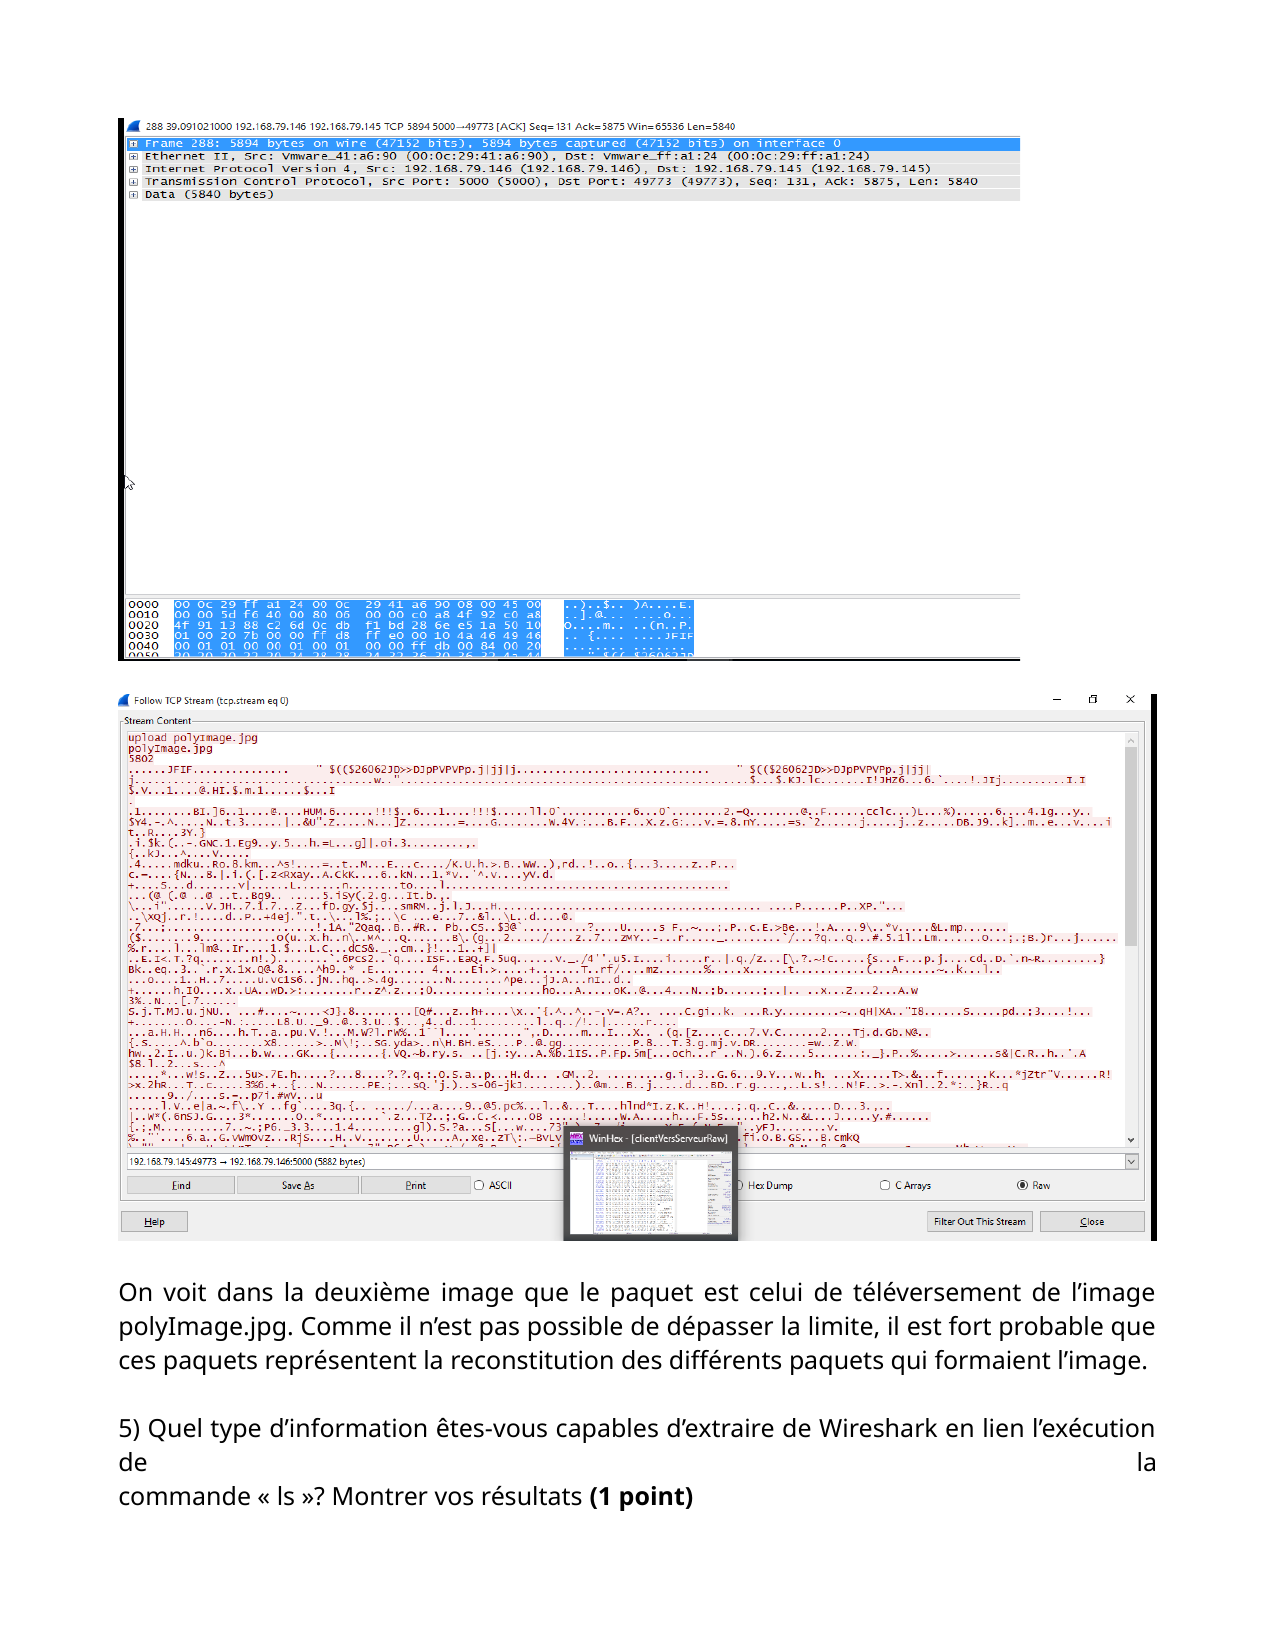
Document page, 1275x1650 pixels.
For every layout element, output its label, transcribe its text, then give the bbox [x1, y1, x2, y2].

text On voit dans la deuxième image que le paquet est celui de téléversement de l’image polyImage.jpg. Comme il n’est pas possible de dépasser la limite, il est fort probable que ces paquets représentent la reconstitution des différents paquets qui formaient l’image. [118, 1275, 1157, 1377]
text 5) Quel type d’information êtes-vous capables d’extraire de Wireshark en lien l’exécution de la commande « ls »? Montrer vos résultats (1 point) [118, 1411, 1157, 1513]
